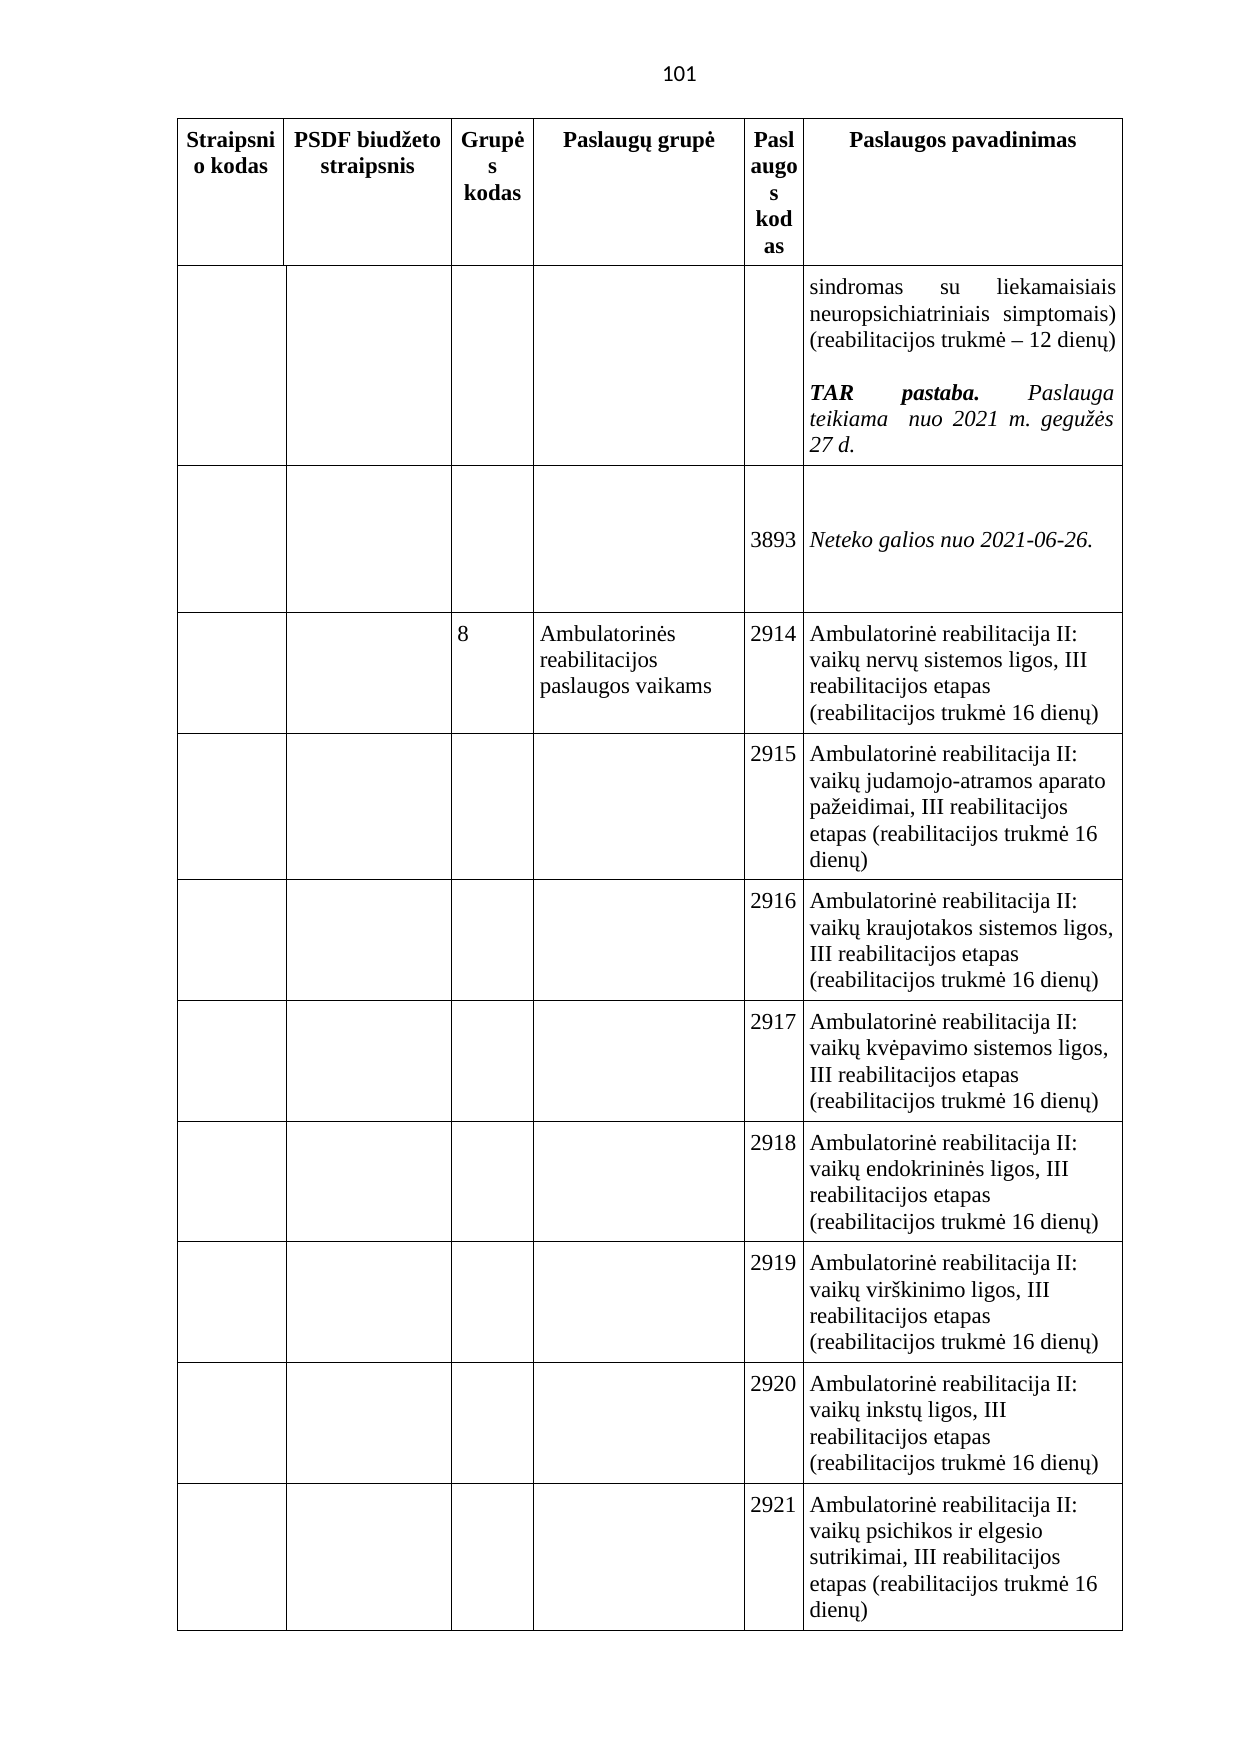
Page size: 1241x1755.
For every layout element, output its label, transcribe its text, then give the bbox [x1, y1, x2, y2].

table_cell 2921 [745, 1484, 803, 1629]
table_cell 3893 [745, 466, 803, 612]
table_cell Ambulatorinė reabilitacija II: vaikų nervų sistemos ligos, III reabilitacijos etapas (reabilitacijos trukmė 16 dienų) [804, 613, 1122, 732]
table_cell Ambulatorinė reabilitacija II: vaikų kvėpavimo sistemos ligos, III reabilitacijos etapas (reabilitacijos trukmė 16 dienų) [804, 1001, 1122, 1121]
table_cell [178, 1242, 286, 1362]
table_cell [534, 1001, 744, 1121]
table_cell 2918 [745, 1122, 803, 1241]
table_header Paslaugų grupė [534, 119, 744, 265]
table_cell Ambulatorinės reabilitacijos paslaugos vaikams [534, 613, 744, 732]
table_cell [452, 880, 533, 1000]
table_cell 8 [452, 613, 533, 732]
table_cell 2914 [745, 613, 803, 732]
table_cell [287, 1363, 451, 1482]
table_cell [287, 466, 451, 612]
table_cell [178, 734, 286, 879]
table_cell [287, 266, 451, 465]
table_cell [287, 1242, 451, 1362]
table_cell [287, 1122, 451, 1241]
table_cell [534, 1484, 744, 1629]
table_cell 2915 [745, 734, 803, 879]
table_cell Neteko galios nuo 2021-06-26. [804, 466, 1122, 612]
table_cell [452, 466, 533, 612]
table_header Paslaugos pavadinimas [804, 119, 1122, 265]
table_cell 2916 [745, 880, 803, 1000]
table_cell [452, 1001, 533, 1121]
table_header Straipsnio kodas [178, 119, 283, 265]
table_cell [287, 1001, 451, 1121]
table_header PSDF biudžeto straipsnis [284, 119, 451, 265]
table_cell 2917 [745, 1001, 803, 1121]
table_cell Ambulatorinė reabilitacija II: vaikų kraujotakos sistemos ligos, III reabilitacijos etapas (reabilitacijos trukmė 16 dienų) [804, 880, 1122, 1000]
table_cell [178, 466, 286, 612]
table_cell [287, 613, 451, 732]
table_cell Ambulatorinė reabilitacija II: vaikų virškinimo ligos, III reabilitacijos etapas (reabilitacijos trukmė 16 dienų) [804, 1242, 1122, 1362]
table_cell sindromas su liekamaisiais neuropsichiatriniais simptomais) (reabilitacijos trukmė – 12 dienų) TAR pastaba. Paslauga teikiama nuo 2021 m. gegužės 27 d. [804, 266, 1122, 465]
table_cell [534, 466, 744, 612]
table_cell [178, 1363, 286, 1482]
table_cell 2920 [745, 1363, 803, 1482]
table_cell [452, 1242, 533, 1362]
table_cell [452, 1363, 533, 1482]
table_cell [452, 1122, 533, 1241]
table_cell Ambulatorinė reabilitacija II: vaikų inkstų ligos, III reabilitacijos etapas (reabilitacijos trukmė 16 dienų) [804, 1363, 1122, 1482]
table_cell Ambulatorinė reabilitacija II: vaikų endokrininės ligos, III reabilitacijos etapas (reabilitacijos trukmė 16 dienų) [804, 1122, 1122, 1241]
table_cell [178, 613, 286, 732]
table_cell [178, 1484, 286, 1629]
table_cell [534, 1363, 744, 1482]
table_header Grupės kodas [452, 119, 533, 265]
table_cell [534, 734, 744, 879]
table_cell [534, 266, 744, 465]
table_cell Ambulatorinė reabilitacija II: vaikų judamojo-atramos aparato pažeidimai, III reabilitacijos etapas (reabilitacijos trukmė 16 dienų) [804, 734, 1122, 879]
table_cell [534, 880, 744, 1000]
table_cell [452, 734, 533, 879]
table_cell [178, 266, 286, 465]
table_header Paslaugos kodas [745, 119, 803, 265]
table_cell Ambulatorinė reabilitacija II: vaikų psichikos ir elgesio sutrikimai, III reabilitacijos etapas (reabilitacijos trukmė 16 dienų) [804, 1484, 1122, 1629]
table_cell [534, 1122, 744, 1241]
table_cell [287, 880, 451, 1000]
table_cell [287, 1484, 451, 1629]
table_cell [452, 266, 533, 465]
table_cell [534, 1242, 744, 1362]
table_cell 2919 [745, 1242, 803, 1362]
table_cell [178, 1122, 286, 1241]
table_cell [178, 1001, 286, 1121]
table_cell [287, 734, 451, 879]
table_cell [452, 1484, 533, 1629]
table_cell [745, 266, 803, 465]
table_cell [178, 880, 286, 1000]
